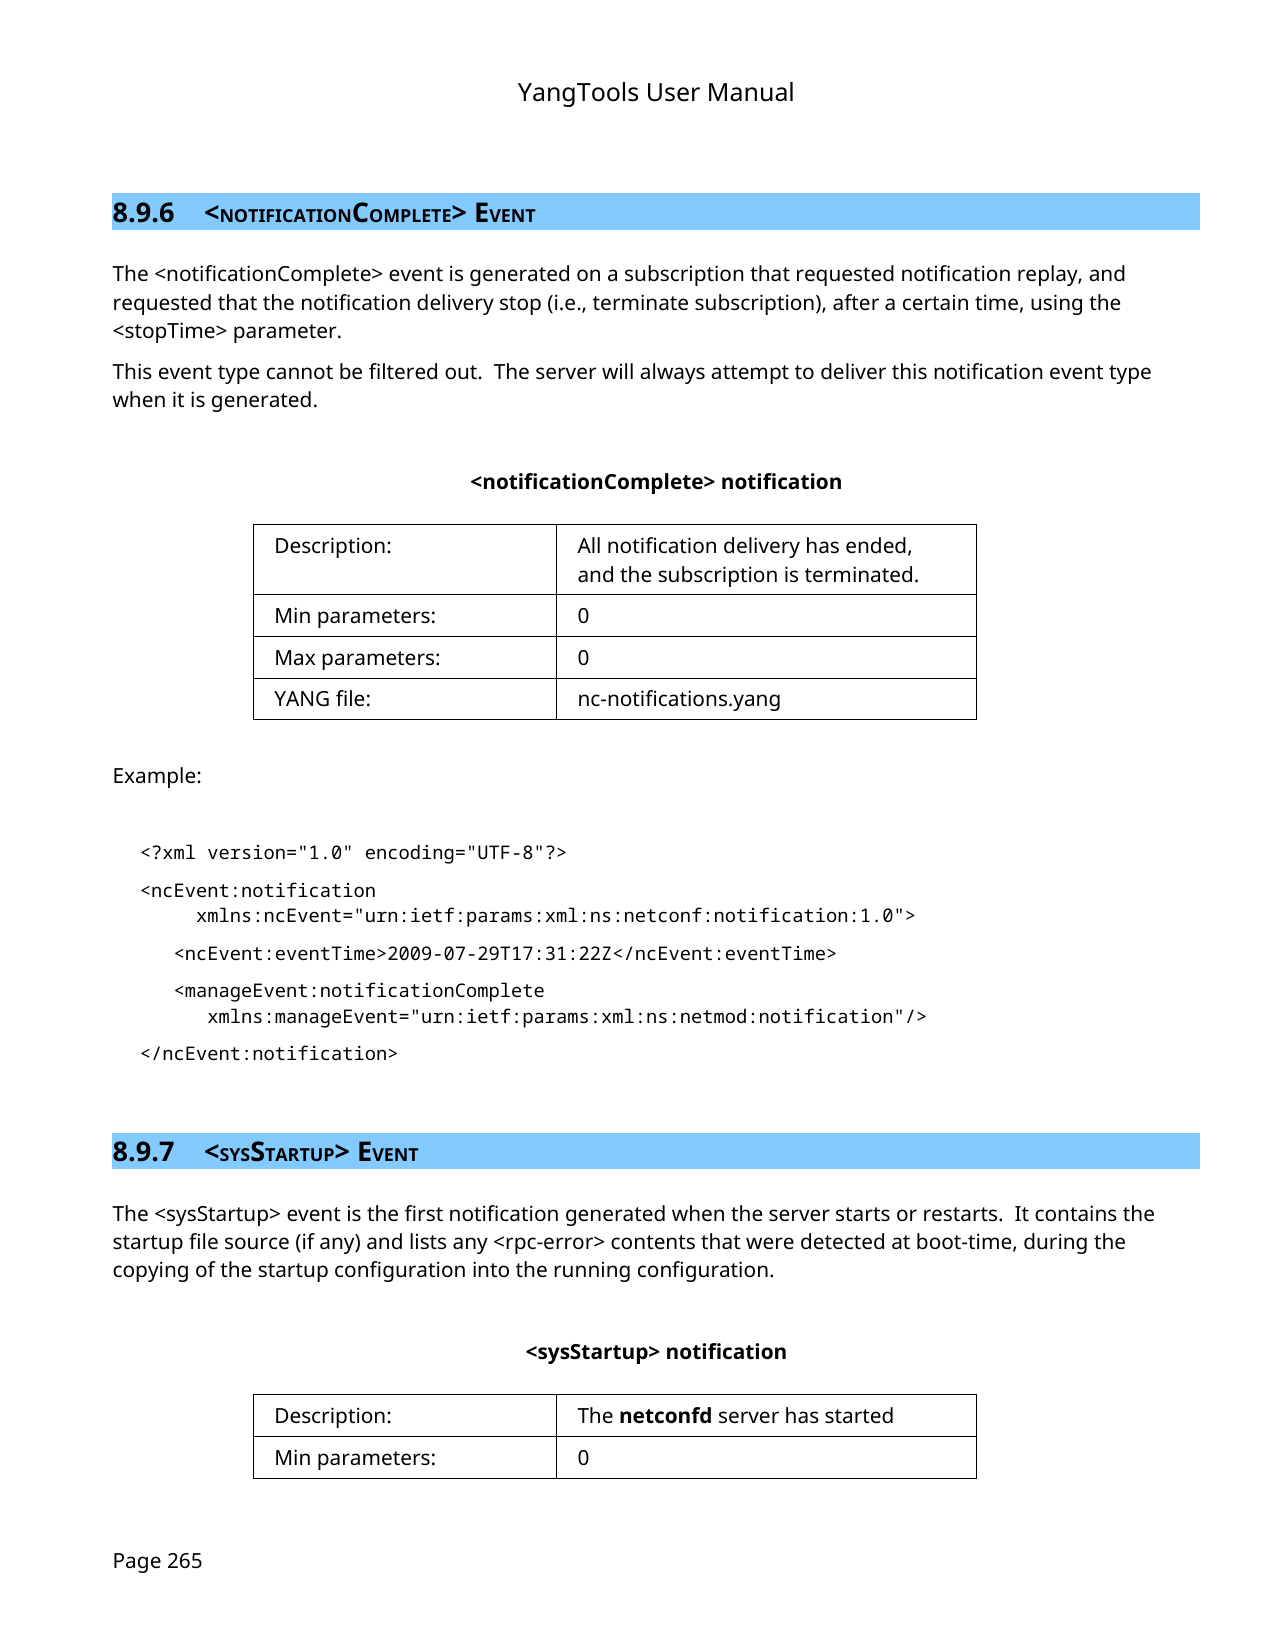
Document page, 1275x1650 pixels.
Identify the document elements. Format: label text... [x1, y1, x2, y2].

table_header Description: [254, 525, 556, 594]
text </ncEvent:notification> [139, 1040, 1200, 1066]
table_cell 0 [557, 637, 976, 677]
table_cell YANG file: [254, 679, 556, 719]
text <ncEvent:eventTime>2009-07-29T17:31:22Z</ncEvent:eventTime> [139, 940, 1200, 965]
table_cell nc-notifications.yang [557, 679, 976, 719]
table_cell Min parameters: [254, 595, 556, 636]
table_cell Min parameters: [254, 1437, 556, 1477]
table_cell Max parameters: [254, 637, 556, 677]
table_cell 0 [557, 1437, 976, 1477]
subtitle <sysStartup> Event [112, 1133, 1200, 1169]
subtitle <notificationComplete> notification [127, 467, 1185, 496]
subtitle <notificationComplete> Event [112, 193, 1200, 230]
subtitle <sysStartup> notification [127, 1337, 1185, 1366]
table_header Description: [254, 1395, 556, 1436]
text This event type cannot be filtered out. The server will always attempt to deliver this notification event type when it is generated. [112, 357, 1200, 414]
table_cell 0 [557, 595, 976, 636]
text The <sysStartup> event is the first notification generated when the server starts or restarts. It contains the startup file source (if any) and lists any <rpc-error> contents that were detected at boot-time, during the copying of the startup configuration into the running configuration. [112, 1199, 1200, 1284]
text <?xml version="1.0" encoding="UTF-8"?> [139, 839, 1200, 865]
text <ncEvent:notification xmlns:ncEvent="urn:ietf:params:xml:ns:netconf:notification:1.0"> [139, 877, 1200, 928]
table_header The netconfd server has started [557, 1395, 976, 1436]
text <manageEvent:notificationComplete xmlns:manageEvent="urn:ietf:params:xml:ns:netmod:notification"/> [139, 977, 1200, 1028]
table_header All notification delivery has ended, and the subscription is terminated. [557, 525, 976, 594]
text The <notificationComplete> event is generated on a subscription that requested notification replay, and requested that the notification delivery stop (i.e., terminate subscription), after a certain time, using the <stopTime> parameter. [112, 259, 1200, 344]
text Example: [112, 761, 1200, 789]
